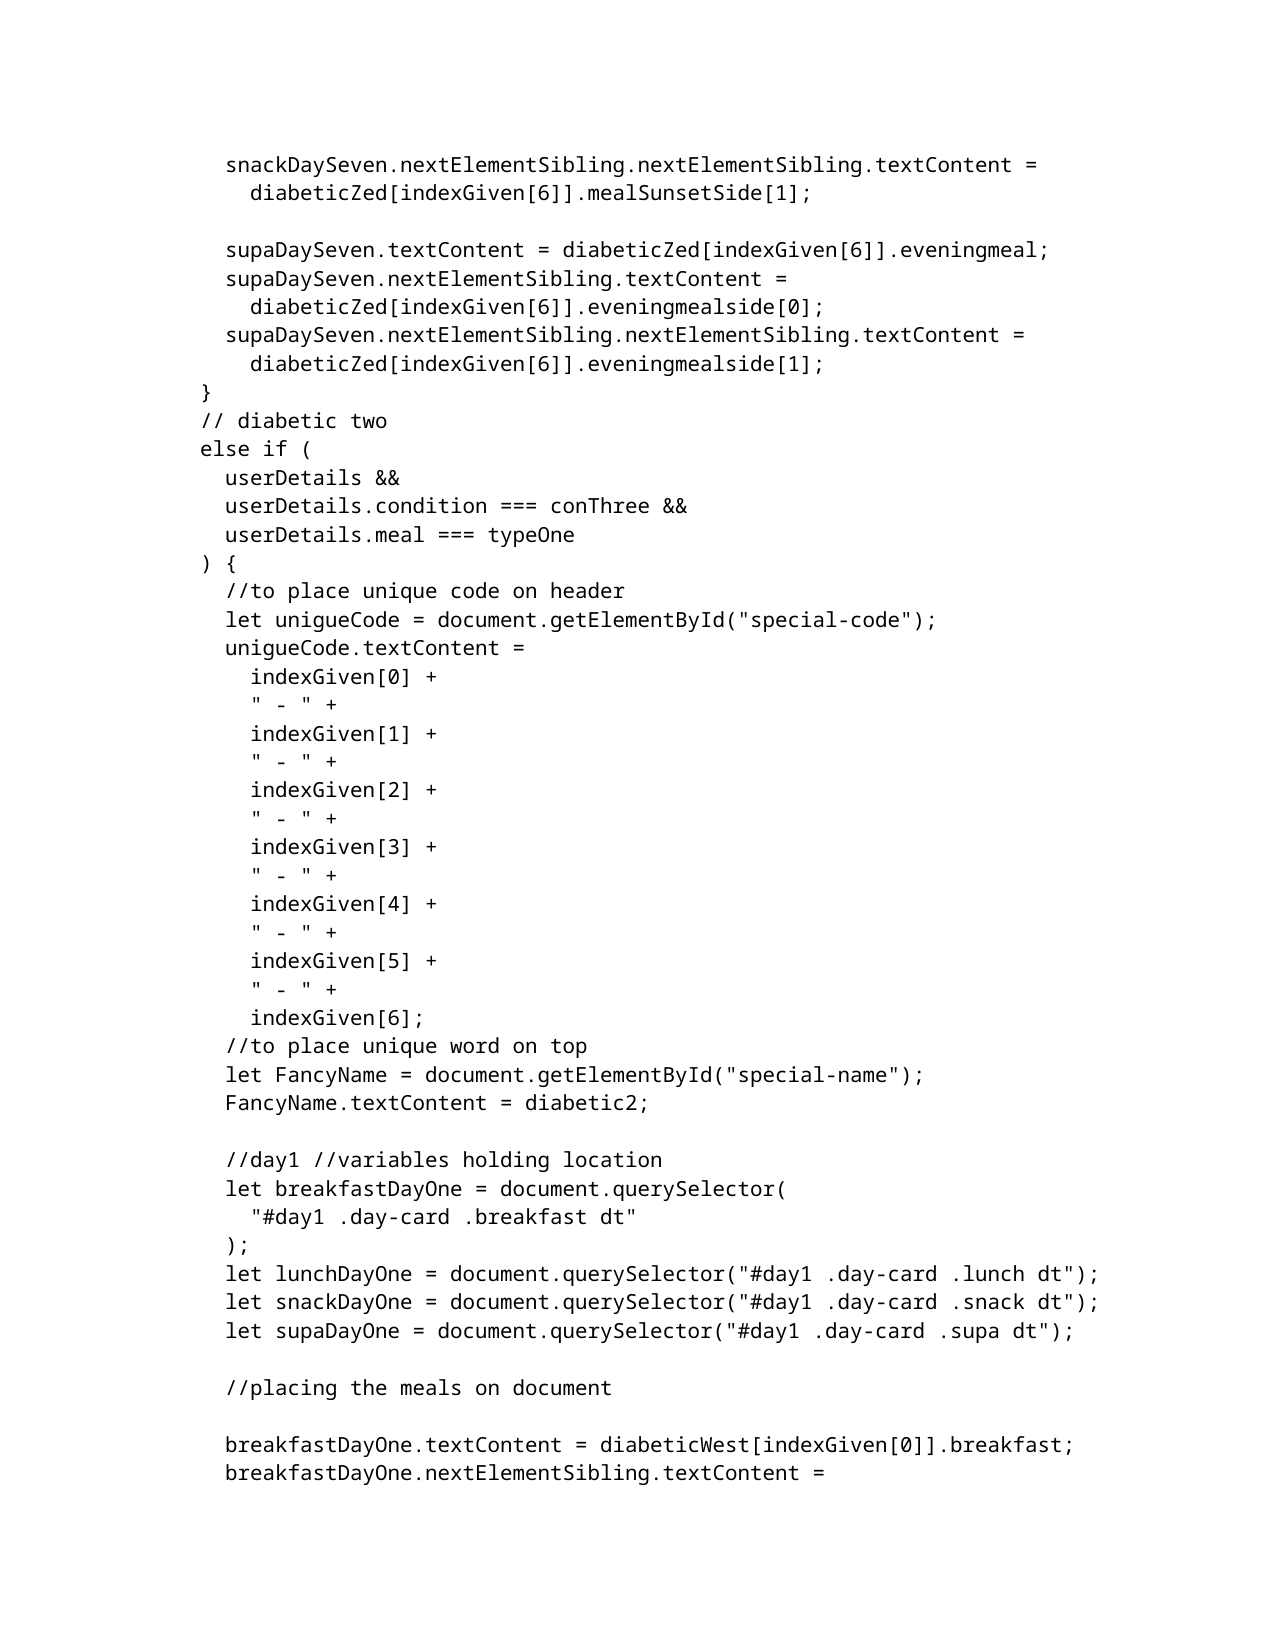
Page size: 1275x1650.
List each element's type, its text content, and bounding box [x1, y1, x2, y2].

text unigueCode.textContent = [150, 633, 1125, 662]
text userDetails && [150, 463, 1125, 491]
text " - " + [150, 804, 1125, 832]
text diabeticZed[indexGiven[6]].mealSunsetSide[1]; [150, 178, 1125, 207]
text // diabetic two [150, 406, 1125, 434]
text ); [150, 1231, 1125, 1259]
text supaDaySeven.nextElementSibling.nextElementSibling.textContent = [150, 321, 1125, 349]
text " - " + [150, 975, 1125, 1003]
text " - " + [150, 861, 1125, 889]
text " - " + [150, 747, 1125, 776]
text //placing the meals on document [150, 1373, 1125, 1401]
text let snackDayOne = document.querySelector("#day1 .day-card .snack dt"); [150, 1287, 1125, 1316]
text let lunchDayOne = document.querySelector("#day1 .day-card .lunch dt"); [150, 1259, 1125, 1287]
text indexGiven[3] + [150, 832, 1125, 861]
text ) { [150, 548, 1125, 577]
text let breakfastDayOne = document.querySelector( [150, 1174, 1125, 1202]
text snackDaySeven.nextElementSibling.nextElementSibling.textContent = [150, 150, 1125, 178]
text //to place unique code on header [150, 577, 1125, 605]
text let unigueCode = document.getElementById("special-code"); [150, 605, 1125, 633]
text let FancyName = document.getElementById("special-name"); [150, 1060, 1125, 1088]
text //day1 //variables holding location [150, 1145, 1125, 1174]
text supaDaySeven.textContent = diabeticZed[indexGiven[6]].eveningmeal; [150, 235, 1125, 264]
text indexGiven[0] + [150, 662, 1125, 690]
text indexGiven[2] + [150, 776, 1125, 804]
text diabeticZed[indexGiven[6]].eveningmealside[1]; [150, 349, 1125, 377]
text " - " + [150, 918, 1125, 946]
text indexGiven[5] + [150, 946, 1125, 975]
text " - " + [150, 690, 1125, 719]
text breakfastDayOne.textContent = diabeticWest[indexGiven[0]].breakfast; [150, 1430, 1125, 1458]
text userDetails.meal === typeOne [150, 520, 1125, 548]
text diabeticZed[indexGiven[6]].eveningmealside[0]; [150, 292, 1125, 321]
text let supaDayOne = document.querySelector("#day1 .day-card .supa dt"); [150, 1316, 1125, 1344]
text else if ( [150, 434, 1125, 463]
text "#day1 .day-card .breakfast dt" [150, 1202, 1125, 1231]
text supaDaySeven.nextElementSibling.textContent = [150, 264, 1125, 292]
text //to place unique word on top [150, 1032, 1125, 1060]
text indexGiven[1] + [150, 719, 1125, 747]
text indexGiven[4] + [150, 889, 1125, 918]
text indexGiven[6]; [150, 1003, 1125, 1032]
text userDetails.condition === conThree && [150, 491, 1125, 520]
text breakfastDayOne.nextElementSibling.textContent = [150, 1458, 1125, 1487]
text } [150, 377, 1125, 406]
text FancyName.textContent = diabetic2; [150, 1088, 1125, 1117]
